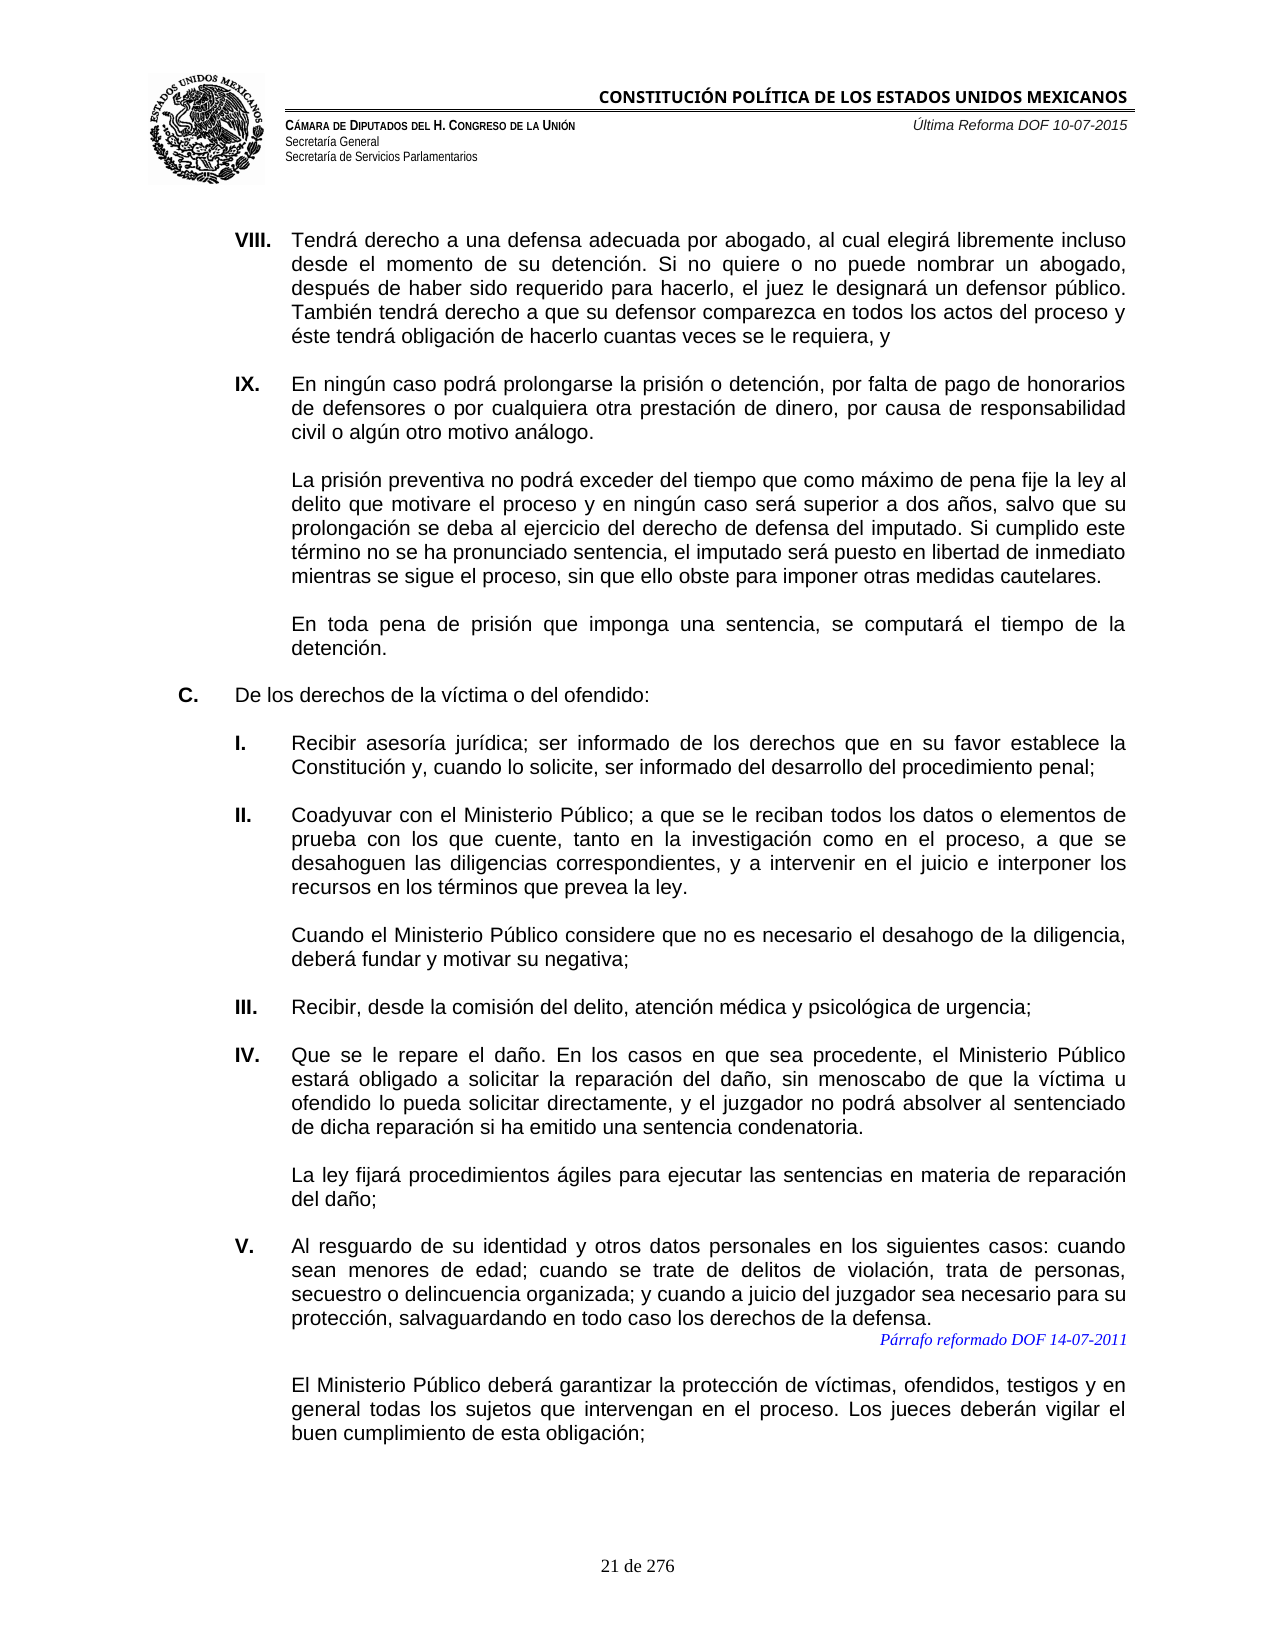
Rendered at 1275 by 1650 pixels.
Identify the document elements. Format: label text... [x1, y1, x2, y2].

text El Ministerio Público deberá garantizar la protección de víctimas, ofendidos, testigos y en general todas los sujetos que intervengan en el proceso. Los jueces deberán vigilar el buen cumplimiento de esta obligación; [291, 1373, 1127, 1445]
text VIII. Tendrá derecho a una defensa adecuada por abogado, al cual elegirá libremente incluso desde el momento de su detención. Si no quiere o no puede nombrar un abogado, después de haber sido requerido para hacerlo, el juez le designará un defensor público. También tendrá derecho a que su defensor comparezca en todos los actos del proceso y éste tendrá obligación de hacerlo cuantas veces se le requiera, y [234, 228, 1127, 348]
text III. Recibir, desde la comisión del delito, atención médica y psicológica de urgencia; [234, 995, 1127, 1019]
text Párrafo reformado DOF 14-07-2011 [234, 1330, 1127, 1349]
text Cuando el Ministerio Público considere que no es necesario el desahogo de la diligencia, deberá fundar y motivar su negativa; [291, 923, 1127, 971]
text V. Al resguardo de su identidad y otros datos personales en los siguientes casos: cuando sean menores de edad; cuando se trate de delitos de violación, trata de personas, secuestro o delincuencia organizada; y cuando a juicio del juzgador sea necesario para su protección, salvaguardando en todo caso los derechos de la defensa. [234, 1234, 1127, 1330]
text La prisión preventiva no podrá exceder del tiempo que como máximo de pena fije la ley al delito que motivare el proceso y en ningún caso será superior a dos años, salvo que su prolongación se deba al ejercicio del derecho de defensa del imputado. Si cumplido este término no se ha pronunciado sentencia, el imputado será puesto en libertad de inmediato mientras se sigue el proceso, sin que ello obste para imponer otras medidas cautelares. [291, 468, 1127, 587]
text La ley fijará procedimientos ágiles para ejecutar las sentencias en materia de reparación del daño; [291, 1162, 1127, 1210]
text IV. Que se le repare el daño. En los casos en que sea procedente, el Ministerio Público estará obligado a solicitar la reparación del daño, sin menoscabo de que la víctima u ofendido lo pueda solicitar directamente, y el juzgador no podrá absolver al sentenciado de dicha reparación si ha emitido una sentencia condenatoria. [234, 1043, 1127, 1138]
text C. De los derechos de la víctima o del ofendido: [178, 683, 1127, 707]
text II. Coadyuvar con el Ministerio Público; a que se le reciban todos los datos o elementos de prueba con los que cuente, tanto en la investigación como en el proceso, a que se desahoguen las diligencias correspondientes, y a intervenir en el juicio e interponer los recursos en los términos que prevea la ley. [234, 803, 1127, 899]
text IX. En ningún caso podrá prolongarse la prisión o detención, por falta de pago de honorarios de defensores o por cualquiera otra prestación de dinero, por causa de responsabilidad civil o algún otro motivo análogo. [234, 372, 1127, 444]
text En toda pena de prisión que imponga una sentencia, se computará el tiempo de la detención. [291, 611, 1127, 659]
text I. Recibir asesoría jurídica; ser informado de los derechos que en su favor establece la Constitución y, cuando lo solicite, ser informado del desarrollo del procedimiento penal; [234, 731, 1127, 779]
